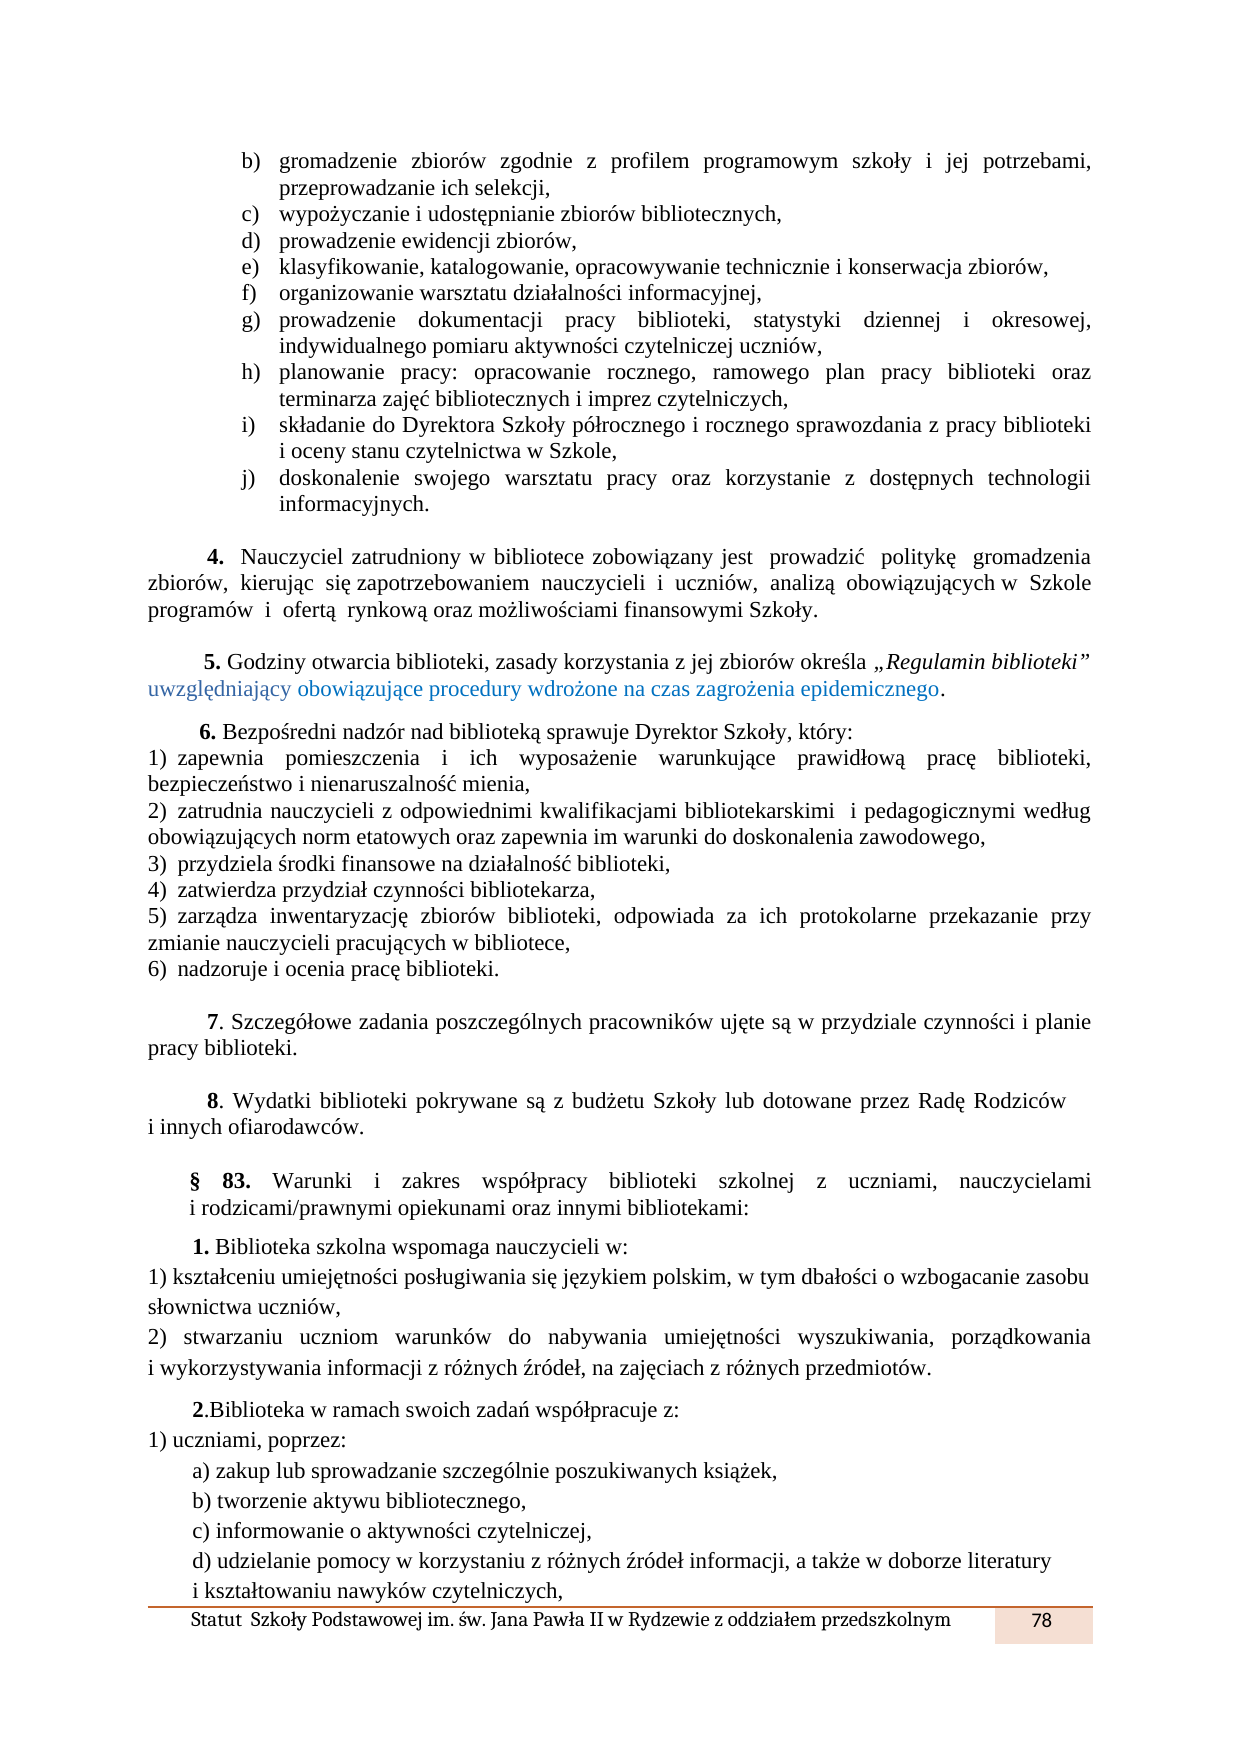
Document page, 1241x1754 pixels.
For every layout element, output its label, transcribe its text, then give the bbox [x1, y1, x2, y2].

text 8. Wydatki biblioteki pokrywane są z budżetu Szkoły lub dotowane przez Radę Rodziców i innych ofiarodawców. [148, 1087, 1093, 1139]
list składanie do Dyrektora Szkoły półrocznego i rocznego sprawozdania z pracy biblioteki i oceny stanu czytelnictwa w Szkole, [241, 411, 1093, 464]
text 1. Biblioteka szkolna wspomaga nauczycieli w: [192, 1233, 1093, 1259]
list zatrudnia nauczycieli z odpowiednimi kwalifikacjami bibliotekarskimi i pedagogicznymi według obowiązujących norm etatowych oraz zapewnia im warunki do doskonalenia zawodowego, [148, 797, 1093, 849]
list doskonalenie swojego warsztatu pracy oraz korzystanie z dostępnych technologii informacyjnych. [241, 464, 1093, 517]
list wypożyczanie i udostępnianie zbiorów bibliotecznych, [241, 200, 1093, 227]
list planowanie pracy: opracowanie rocznego, ramowego plan pracy biblioteki oraz terminarza zajęć bibliotecznych i imprez czytelniczych, [241, 358, 1093, 411]
text § 83. Warunki i zakres współpracy biblioteki szkolnej z uczniami, nauczycielami i rodzicami/prawnymi opiekunami oraz innymi bibliotekami: [189, 1166, 1093, 1220]
list gromadzenie zbiorów zgodnie z profilem programowym szkoły i jej potrzebami, przeprowadzanie ich selekcji, [241, 148, 1093, 200]
list nadzoruje i ocenia pracę biblioteki. [148, 955, 1093, 981]
list zatwierdza przydział czynności bibliotekarza, [148, 876, 1093, 902]
text 6. Bezpośredni nadzór nad biblioteką sprawuje Dyrektor Szkoły, który: [148, 718, 1093, 744]
list zarządza inwentaryzację zbiorów biblioteki, odpowiada za ich protokolarne przekazanie przy zmianie nauczycieli pracujących w bibliotece, [148, 902, 1093, 955]
text b) tworzenie aktywu bibliotecznego, [192, 1487, 1093, 1513]
text 2) stwarzaniu uczniom warunków do nabywania umiejętności wyszukiwania, porządkowania i wykorzystywania informacji z różnych źródeł, na zajęciach z różnych przedmiotów. [148, 1323, 1093, 1380]
list prowadzenie dokumentacji pracy biblioteki, statystyki dziennej i okresowej, indywidualnego pomiaru aktywności czytelniczej uczniów, [241, 306, 1093, 358]
text 2.Biblioteka w ramach swoich zadań współpracuje z: [192, 1396, 1093, 1423]
text 1) kształceniu umiejętności posługiwania się językiem polskim, w tym dbałości o wzbogacanie zasobu słownictwa uczniów, [148, 1263, 1093, 1319]
list klasyfikowanie, katalogowanie, opracowywanie technicznie i konserwacja zbiorów, [241, 253, 1093, 279]
list organizowanie warsztatu działalności informacyjnej, [241, 279, 1093, 306]
text 4. Nauczyciel zatrudniony w bibliotece zobowiązany jest prowadzić politykę gromadzenia zbiorów, kierując się zapotrzebowaniem nauczycieli i uczniów, analizą obowiązujących w Szkole programów i ofertą rynkową oraz możliwościami finansowymi Szkoły. [148, 543, 1093, 622]
list prowadzenie ewidencji zbiorów, [241, 227, 1093, 253]
list zapewnia pomieszczenia i ich wyposażenie warunkujące prawidłową pracę biblioteki, bezpieczeństwo i nienaruszalność mienia, [148, 744, 1093, 797]
text d) udzielanie pomocy w korzystaniu z różnych źródeł informacji, a także w doborze literatury i kształtowaniu nawyków czytelniczych, [192, 1547, 1093, 1604]
text a) zakup lub sprowadzanie szczególnie poszukiwanych książek, [192, 1457, 1093, 1483]
text 7. Szczegółowe zadania poszczególnych pracowników ujęte są w przydziale czynności i planie pracy biblioteki. [148, 1008, 1093, 1060]
text c) informowanie o aktywności czytelniczej, [192, 1517, 1093, 1543]
text 5. Godziny otwarcia biblioteki, zasady korzystania z jej zbiorów określa „Regulamin biblioteki” uwzględniający obowiązujące procedury wdrożone na czas zagrożenia epidemicznego. [148, 648, 1093, 701]
list przydziela środki finansowe na działalność biblioteki, [148, 849, 1093, 876]
text 1) uczniami, poprzez: [148, 1426, 1093, 1453]
